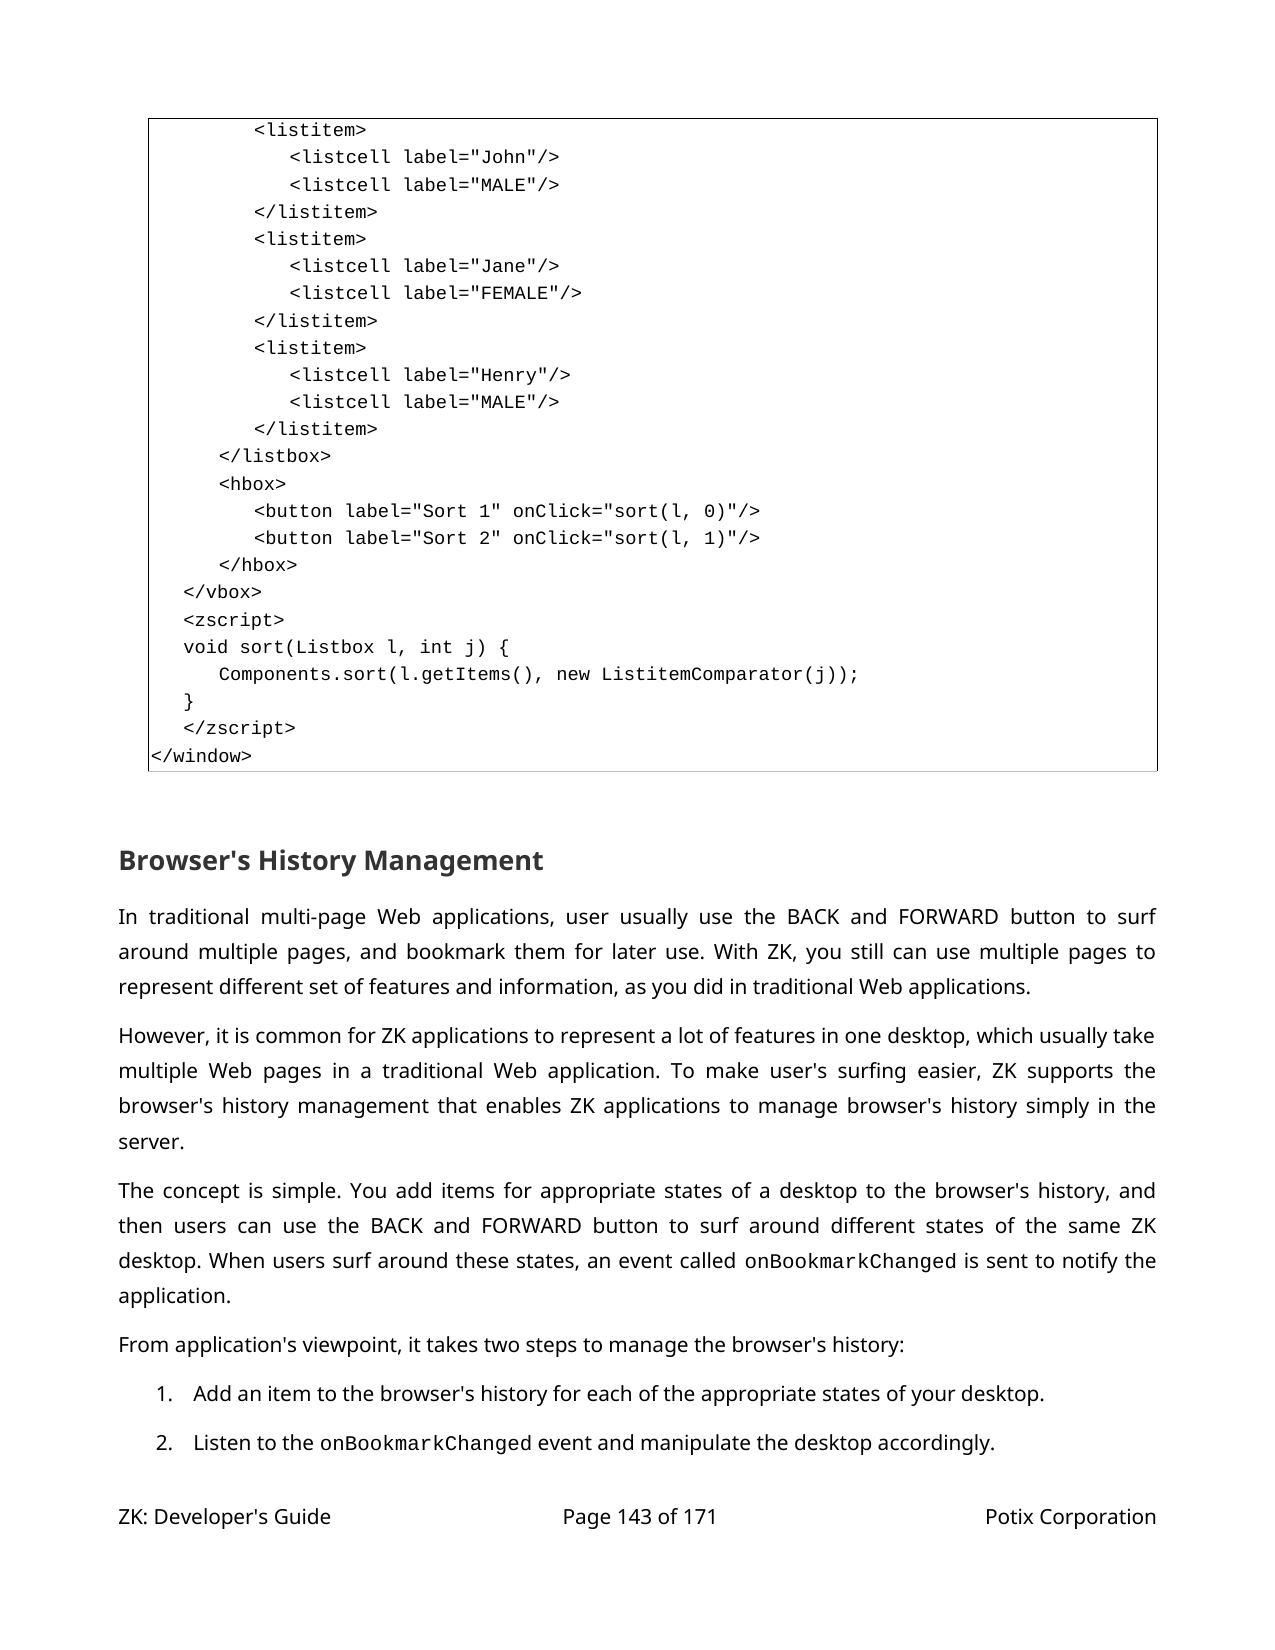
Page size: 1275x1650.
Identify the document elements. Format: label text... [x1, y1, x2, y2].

text <button label="Sort 2" onClick="sort(l, 1)"/> [149, 526, 1157, 550]
text <hbox> [149, 472, 1157, 496]
text <zscript> [149, 607, 1157, 632]
text In traditional multi-page Web applications, user usually use the BACK and FORWARD button to surf around multiple pages, and bookmark them for later use. With ZK, you still can use multiple pages to represent different set of features and information, as you did in traditional Web applications. [118, 902, 1157, 1001]
text <button label="Sort 1" onClick="sort(l, 0)"/> [149, 499, 1157, 523]
text </zscript> [149, 716, 1157, 741]
list Listen to the onBookmarkChanged event and manipulate the desktop accordingly. [156, 1428, 1157, 1457]
text <listcell label="John"/> [149, 145, 1157, 169]
text <listitem> [149, 336, 1157, 360]
text However, it is common for ZK applications to represent a lot of features in one desktop, which usually take multiple Web pages in a traditional Web application. To make user's surfing easier, ZK supports the browser's history management that enables ZK applications to manage browser's history simply in the server. [118, 1021, 1157, 1155]
text From application's viewpoint, it takes two steps to manage the browser's history: [118, 1331, 1157, 1359]
text </vbox> [149, 580, 1157, 604]
text </listitem> [149, 200, 1157, 224]
text <listcell label="Jane"/> [149, 254, 1157, 278]
text Components.sort(l.getItems(), new ListitemComparator(j)); [149, 662, 1157, 686]
subtitle Browser's History Management [118, 842, 1157, 878]
text <listitem> [149, 227, 1157, 251]
text </window> [149, 743, 1157, 771]
text <listitem> [149, 119, 1157, 142]
text </listitem> [149, 417, 1157, 441]
list Add an item to the browser's history for each of the appropriate states of your desktop. [156, 1379, 1157, 1408]
text <listcell label="MALE"/> [149, 172, 1157, 197]
text The concept is simple. You add items for appropriate states of a desktop to the browser's history, and then users can use the BACK and FORWARD button to surf around different states of the same ZK desktop. When users surf around these states, an event called onBookmarkChanged is sent to notify the application. [118, 1176, 1157, 1310]
text </listitem> [149, 308, 1157, 333]
text } [149, 689, 1157, 713]
text <listcell label="FEMALE"/> [149, 281, 1157, 306]
text </hbox> [149, 553, 1157, 577]
text <listcell label="Henry"/> [149, 363, 1157, 387]
text void sort(Listbox l, int j) { [149, 635, 1157, 659]
text </listbox> [149, 444, 1157, 469]
text <listcell label="MALE"/> [149, 390, 1157, 414]
